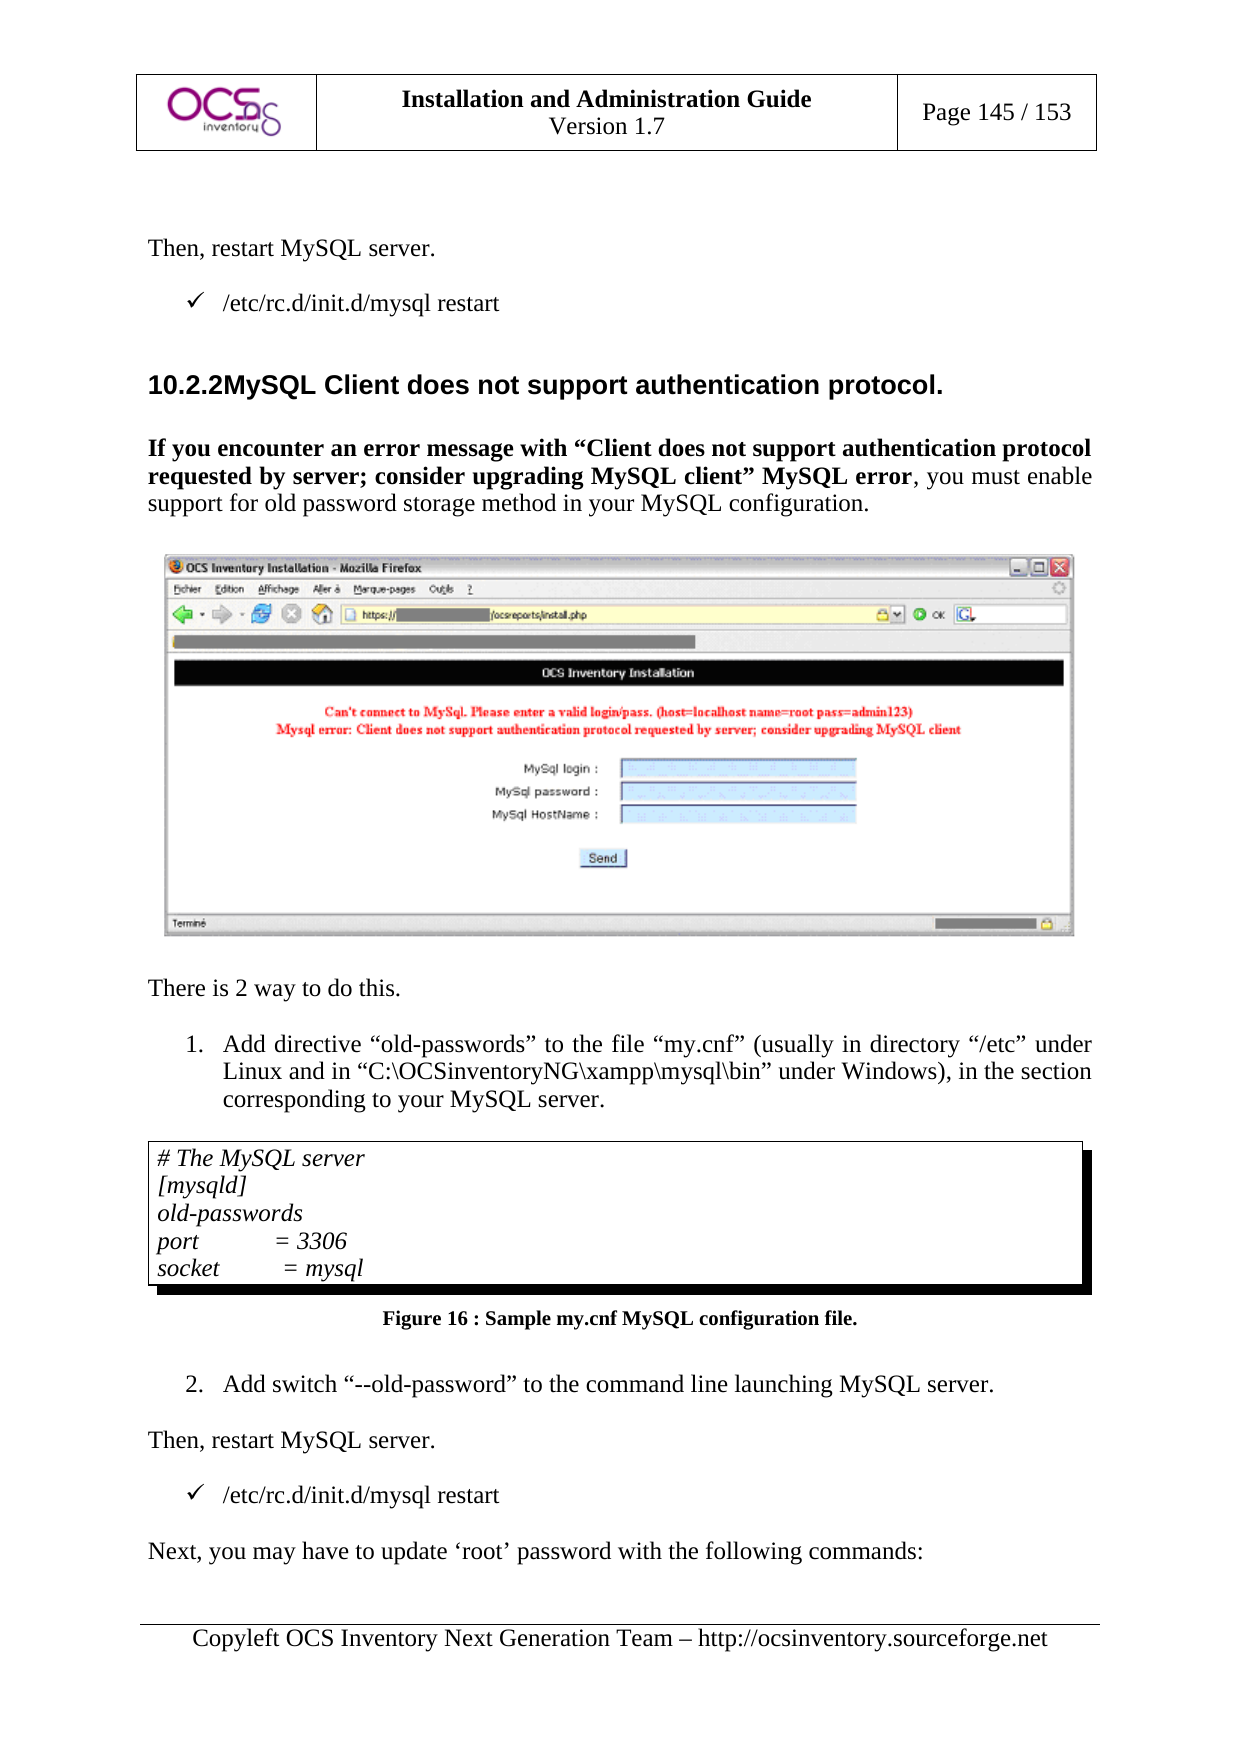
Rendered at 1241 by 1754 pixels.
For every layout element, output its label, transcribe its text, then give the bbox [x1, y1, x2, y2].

text # The MySQL server [149, 1142, 1082, 1168]
list /etc/rc.d/init.d/mysql restart [185, 1481, 1092, 1509]
text port = 3306 [149, 1224, 1082, 1251]
text socket = mysql [149, 1251, 1082, 1284]
text Next, you may have to update ‘root’ password with the following commands: [148, 1537, 1092, 1564]
text Figure 16 : Sample my.cnf MySQL configuration file. [148, 1307, 1092, 1330]
text There is 2 way to do this. [148, 974, 1092, 1002]
text Then, restart MySQL server. [148, 234, 1092, 262]
text Then, restart MySQL server. [148, 1426, 1092, 1454]
text If you encounter an error message with “Client does not support authentication protocol requested by server; consider upgrading MySQL client” MySQL error, you must enable support for old password storage method in your MySQL configuration. [148, 434, 1092, 517]
list /etc/rc.d/init.d/mysql restart [185, 289, 1092, 317]
text [mysqld] [149, 1168, 1082, 1196]
picture [163, 83, 286, 141]
list Add switch “--old-password” to the command line launching MySQL server. [185, 1371, 1092, 1398]
subtitle MySQL Client does not support authentication protocol. [148, 370, 1092, 400]
list Add directive “old-passwords” to the file “my.cnf” (usually in directory “/etc” under Linux and in “C:\OCSinventoryNG\xampp\mysql\bin” under Windows), in the section corresponding to your MySQL server. [185, 1030, 1092, 1113]
picture [164, 554, 1075, 938]
text old-passwords [149, 1196, 1082, 1224]
